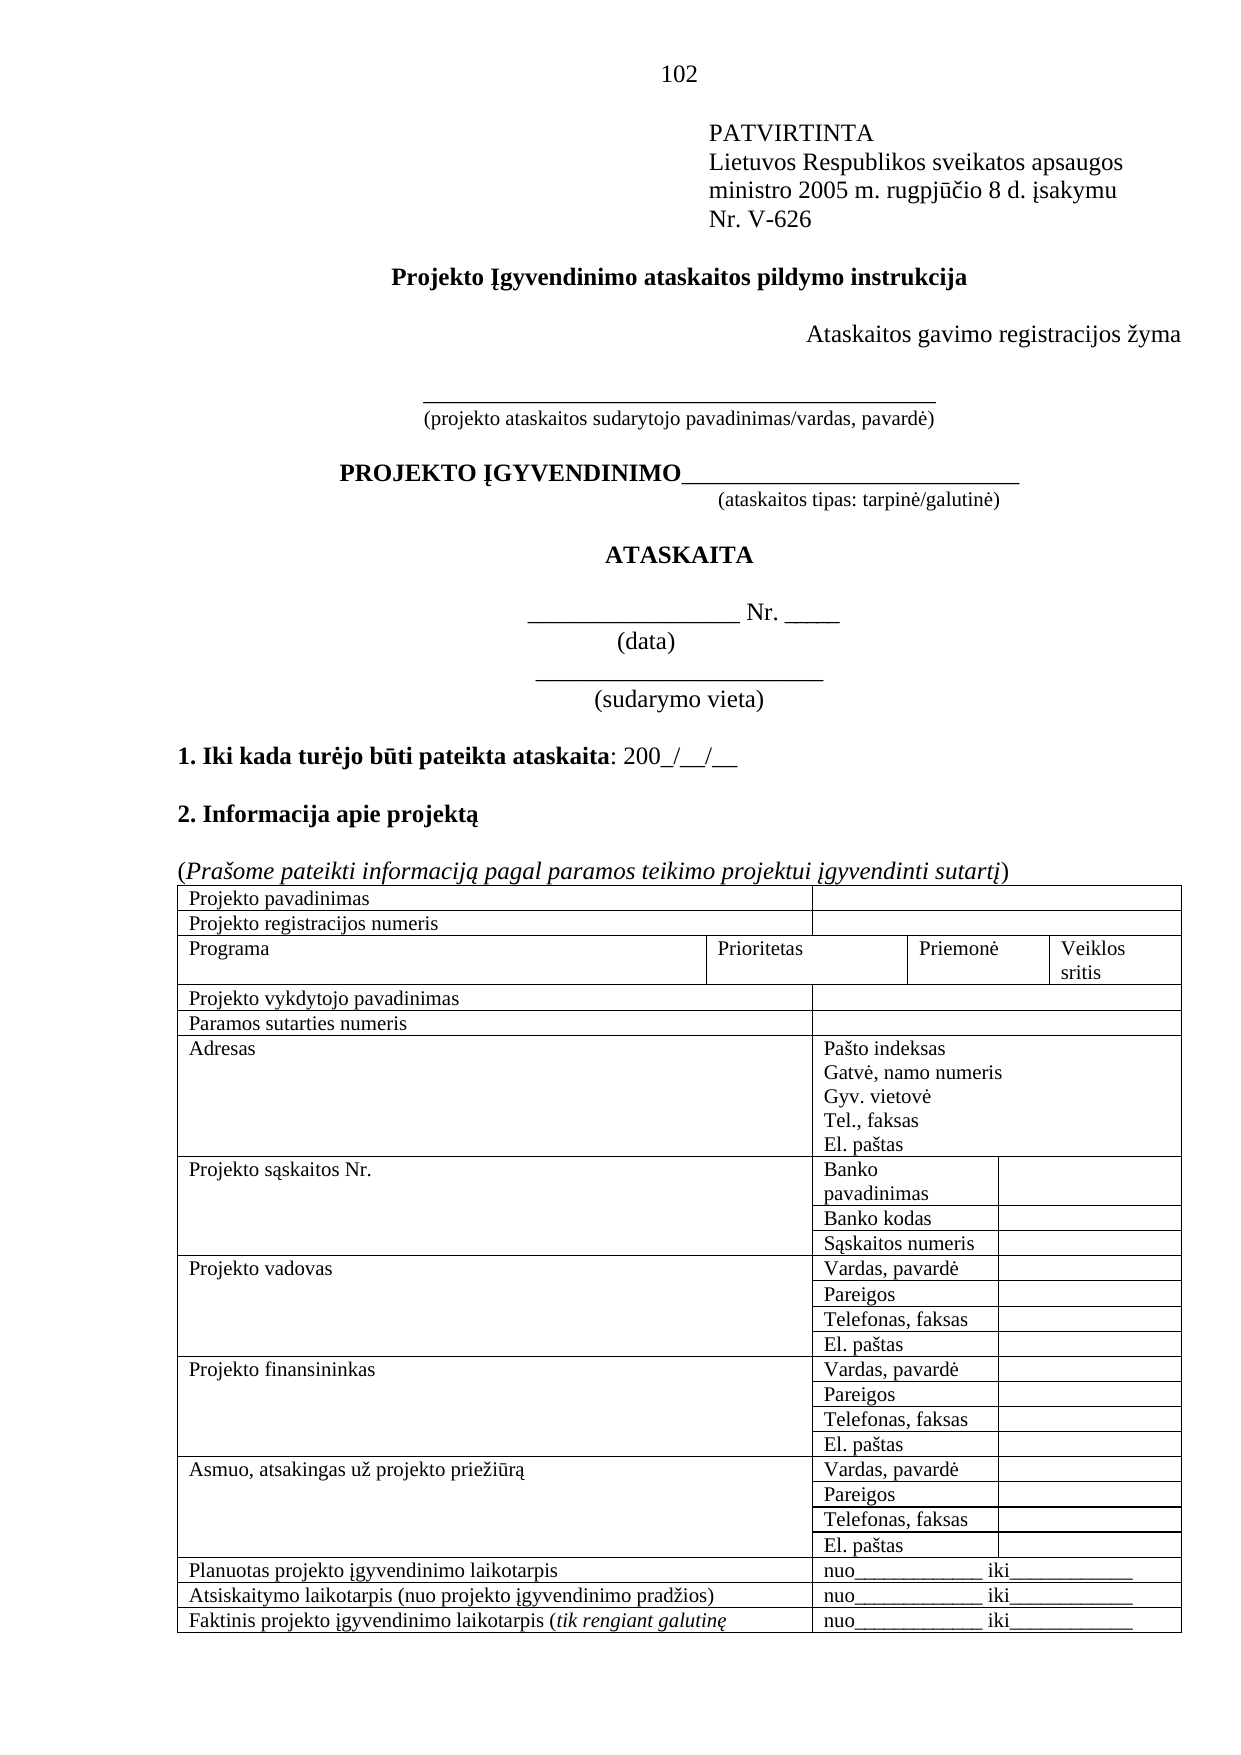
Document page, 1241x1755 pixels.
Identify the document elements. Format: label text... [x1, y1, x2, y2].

table_cell Pareigos [813, 1281, 998, 1306]
table_cell Veiklos sritis [1050, 936, 1181, 984]
text Lietuvos Respublikos sveikatos apsaugos [177, 147, 1181, 176]
table_cell Prioritetas [707, 936, 907, 984]
table_cell [999, 1482, 1181, 1506]
table_cell Projekto registracijos numeris [178, 911, 812, 935]
table_cell Vardas, pavardė [813, 1457, 998, 1481]
text _________________________________________ [177, 377, 1181, 406]
table_cell Projekto vadovas [178, 1256, 812, 1356]
text (projekto ataskaitos sudarytojo pavadinimas/vardas, pavardė) [177, 406, 1181, 430]
table_cell [999, 1256, 1181, 1280]
table_cell [999, 1382, 1181, 1406]
text Ataskaitos gavimo registracijos žyma [177, 319, 1181, 348]
table_cell [999, 1206, 1181, 1230]
text Nr. [177, 597, 1181, 626]
table_cell Planuotas projekto įgyvendinimo laikotarpis [178, 1558, 812, 1582]
table_cell Vardas, pavardė [813, 1256, 998, 1280]
text PATVIRTINTA [709, 118, 1181, 147]
table_cell Projekto vykdytojo pavadinimas [178, 985, 812, 1009]
table_cell Adresas [178, 1036, 812, 1156]
table_cell Projekto finansininkas [178, 1357, 812, 1456]
text _______________________ [177, 655, 1181, 684]
table_cell Atsiskaitymo laikotarpis (nuo projekto įgyvendinimo pradžios) [178, 1583, 812, 1607]
table_cell Faktinis projekto įgyvendinimo laikotarpis (tik rengiant galutinę [178, 1608, 812, 1632]
table_cell [813, 911, 1181, 935]
table_cell nuo iki [813, 1558, 1181, 1582]
table_cell [999, 1533, 1181, 1557]
table_cell [999, 1231, 1181, 1255]
table_cell [999, 1307, 1181, 1331]
table_cell Vardas, pavardė [813, 1357, 998, 1381]
table_cell Projekto sąskaitos Nr. [178, 1157, 812, 1255]
text 2. Informacija apie projektą [177, 799, 1181, 827]
table_cell [999, 1508, 1181, 1531]
table_cell Banko pavadinimas [813, 1157, 998, 1205]
table_cell [999, 1281, 1181, 1306]
text (data) [177, 626, 1181, 655]
table_cell [813, 985, 1181, 1009]
table_header [813, 886, 1181, 910]
text (ataskaitos tipas: tarpinė/galutinė) [177, 487, 1181, 511]
table_cell Pareigos [813, 1482, 998, 1506]
table_cell Banko kodas [813, 1206, 998, 1230]
table_cell Telefonas, faksas [813, 1508, 998, 1531]
table_cell Telefonas, faksas [813, 1307, 998, 1331]
table_cell [999, 1332, 1181, 1356]
text PROJEKTO ĮGYVENDINIMO___________________________ [177, 458, 1181, 487]
table_cell Asmuo, atsakingas už projekto priežiūrą [178, 1457, 812, 1557]
table_cell nuo iki [813, 1608, 1181, 1632]
table_cell [999, 1357, 1181, 1381]
table_cell El. paštas [813, 1533, 998, 1557]
text (Prašome pateikti informaciją pagal paramos teikimo projektui įgyvendinti sutartį) [177, 856, 1181, 885]
text ATASKAITA [177, 540, 1181, 569]
text Nr. V-626 [177, 204, 1181, 233]
table_cell [999, 1432, 1181, 1456]
table_cell [813, 1011, 1181, 1034]
table_cell nuo iki [813, 1583, 1181, 1607]
text (sudarymo vieta) [177, 684, 1181, 712]
table_cell Paramos sutarties numeris [178, 1011, 812, 1034]
text ministro 2005 m. rugpjūčio 8 d. įsakymu [177, 176, 1181, 204]
table_cell El. paštas [813, 1332, 998, 1356]
table_cell [999, 1457, 1181, 1481]
table_cell Pašto indeksas Gatvė, namo numeris Gyv. vietovė Tel., faksas El. paštas [813, 1036, 1181, 1156]
text Projekto Įgyvendinimo ataskaitos pildymo instrukcija [177, 262, 1181, 291]
table_cell Sąskaitos numeris [813, 1231, 998, 1255]
table_cell Pareigos [813, 1382, 998, 1406]
table_cell El. paštas [813, 1432, 998, 1456]
table_cell [999, 1407, 1181, 1431]
text 1. Iki kada turėjo būti pateikta ataskaita: 200_/__/__ [177, 741, 1181, 770]
table_cell Telefonas, faksas [813, 1407, 998, 1431]
table_header Projekto pavadinimas [178, 886, 812, 910]
table_cell Priemonė [908, 936, 1049, 984]
table_cell Programa [178, 936, 706, 984]
table_cell [999, 1157, 1181, 1205]
